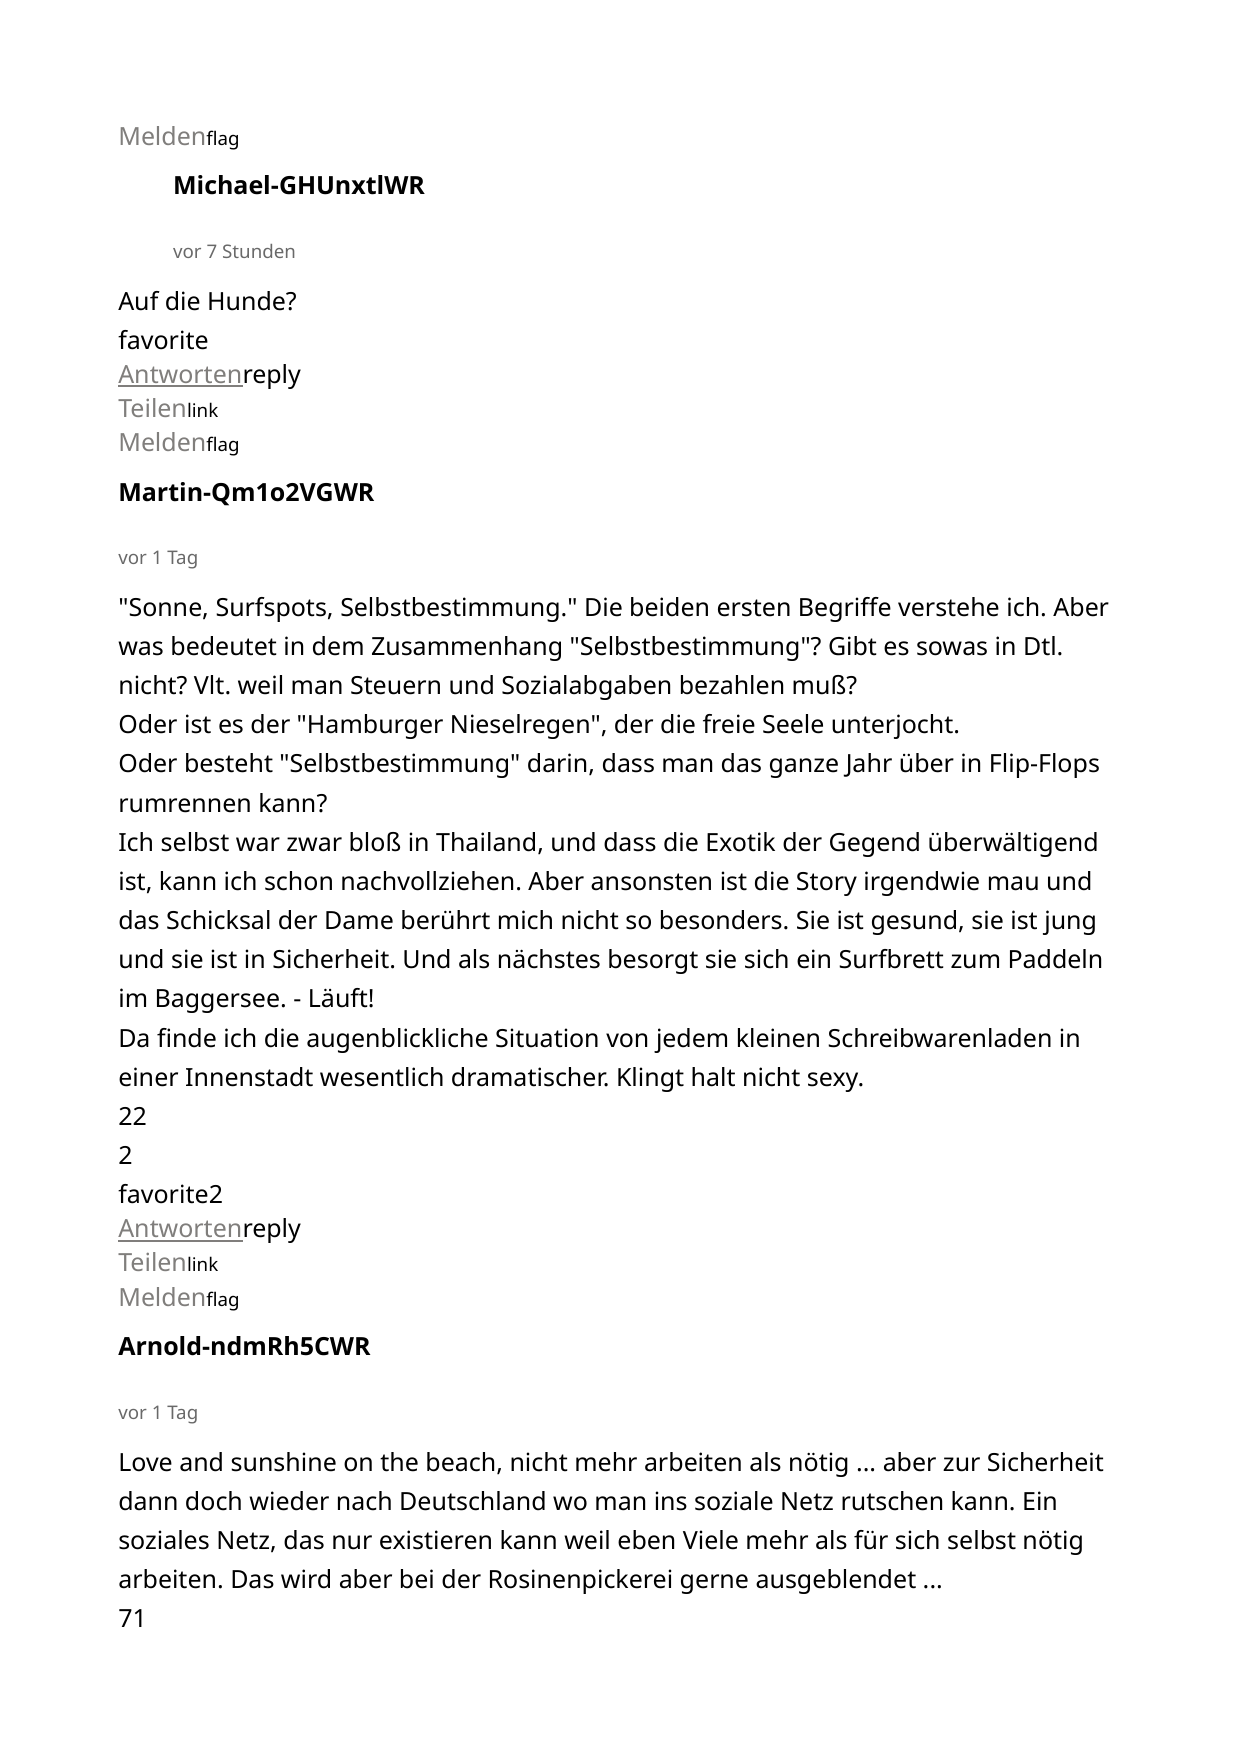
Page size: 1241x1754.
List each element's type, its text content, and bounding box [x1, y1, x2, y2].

text Arnold-ndmRh5CWR [118, 1329, 1114, 1363]
text favorite [118, 322, 1122, 356]
text Michael-GHUnxtlWR [173, 168, 1114, 202]
text 22 [118, 1099, 1122, 1133]
text Love and sunshine on the beach, nicht mehr arbeiten als nötig ... aber zur Sicherheit dann doch wieder nach Deutschland wo man ins soziale Netz rutschen kann. Ein soziales Netz, das nur existieren kann weil eben Viele mehr als für sich selbst nötig arbeiten. Das wird aber bei der Rosinenpickerei gerne ausgeblendet ... [118, 1444, 1122, 1596]
text vor 1 Tag [118, 1399, 1117, 1425]
text Martin-Qm1o2VGWR [118, 474, 1114, 508]
text favorite2 [118, 1177, 1122, 1211]
text 2 [118, 1138, 1122, 1172]
text Teilenlink [118, 1245, 1122, 1279]
text Teilenlink [118, 390, 1122, 424]
text 71 [118, 1601, 1122, 1635]
text "Sonne, Surfspots, Selbstbestimmung." Die beiden ersten Begriffe verstehe ich. Aber was bedeutet in dem Zusammenhang "Selbstbestimmung"? Gibt es sowas in Dtl. nicht? Vlt. weil man Steuern und Sozialabgaben bezahlen muß? Oder ist es der "Hamburger Nieselregen", der die freie Seele unterjocht. Oder besteht "Selbstbestimmung" darin, dass man das ganze Jahr über in Flip-Flops rumrennen kann? Ich selbst war zwar bloß in Thailand, und dass die Exotik der Gegend überwältigend ist, kann ich schon nachvollziehen. Aber ansonsten ist die Story irgendwie mau und das Schicksal der Dame berührt mich nicht so besonders. Sie ist gesund, sie ist jung und sie ist in Sicherheit. Und als nächstes besorgt sie sich ein Surfbrett zum Paddeln im Baggersee. - Läuft! Da finde ich die augenblickliche Situation von jedem kleinen Schreibwarenladen in einer Innenstadt wesentlich dramatischer. Klingt halt nicht sexy. [118, 589, 1122, 1093]
text vor 1 Tag [118, 544, 1117, 570]
text Meldenflag [118, 118, 1122, 152]
text vor 7 Stunden [173, 238, 1117, 264]
text Antwortenreply [118, 1211, 1122, 1245]
text Auf die Hunde? [118, 283, 1122, 317]
text Meldenflag [118, 1279, 1122, 1313]
text Meldenflag [118, 424, 1122, 458]
text Antwortenreply [118, 356, 1122, 390]
